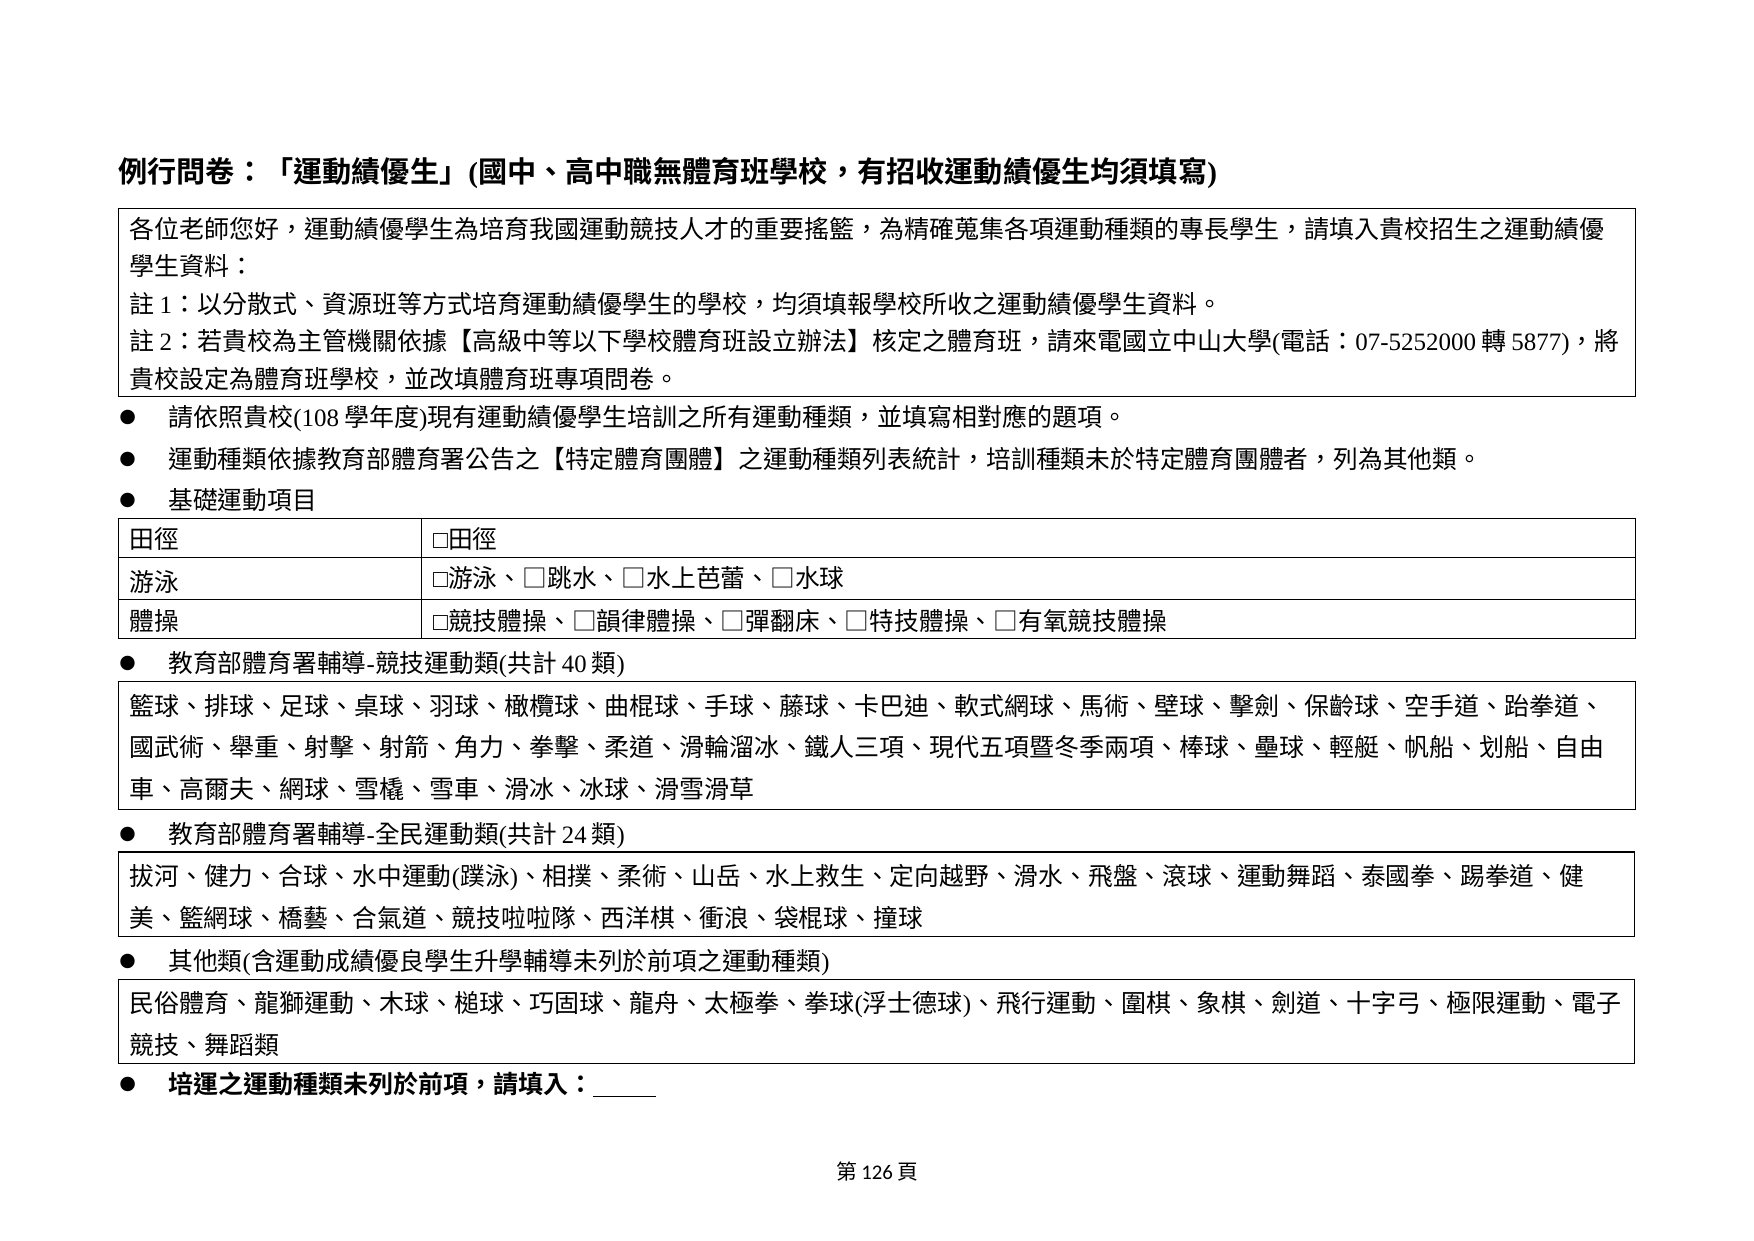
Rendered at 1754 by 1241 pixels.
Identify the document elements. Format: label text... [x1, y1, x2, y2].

list 運動種類依據教育部體育署公告之【特定體育團體】之運動種類列表統計，培訓種類未於特定體育團體者，列為其他類。 [118, 435, 1636, 476]
list 基礎運動項目 [118, 476, 1636, 518]
table_cell □游泳、□跳水、□水上芭蕾、□水球 [422, 558, 1635, 599]
list 請依照貴校(108學年度)現有運動績優學生培訓之所有運動種類，並填寫相對應的題項。 [118, 397, 1636, 435]
table_cell 體操 [119, 600, 421, 638]
table_header 各位老師您好，運動績優學生為培育我國運動競技人才的重要搖籃，為精確蒐集各項運動種類的專長學生，請填入貴校招生之運動績優學生資料： 註1：以分散式、資源班等方式培育運動績優學生的學校，均須填報學校所收之運動績優學生資料。 註2：若貴校為主管機關依據【高級中等以下學校體育班設立辦法】核定之體育班，請來電國立中山大學(電話：07-5252000轉5877)，將貴校設定為體育班學校，並改填體育班專項問卷。 [119, 209, 1635, 396]
list 培運之運動種類未列於前項，請填入： [118, 1064, 1636, 1101]
list 教育部體育署輔導-競技運動類(共計40類) [118, 639, 1636, 681]
table_header 民俗體育、龍獅運動、木球、槌球、巧固球、龍舟、太極拳、拳球(浮士德球)、飛行運動、圍棋、象棋、劍道、十字弓、極限運動、電子競技、舞蹈類 [119, 980, 1634, 1063]
table_header 籃球、排球、足球、桌球、羽球、橄欖球、曲棍球、手球、藤球、卡巴迪、軟式網球、馬術、壁球、擊劍、保齡球、空手道、跆拳道、國武術、舉重、射擊、射箭、角力、拳擊、柔道、滑輪溜冰、鐵人三項、現代五項暨冬季兩項、棒球、壘球、輕艇、帆船、划船、自由車、高爾夫、網球、雪橇、雪車、滑冰、冰球、滑雪滑草 [119, 682, 1635, 809]
list 教育部體育署輔導-全民運動類(共計24類) [118, 810, 1636, 851]
table_cell 游泳 [119, 558, 421, 599]
subtitle 例行問卷：「運動績優生」(國中、高中職無體育班學校，有招收運動績優生均須填寫) [118, 133, 1636, 208]
table_header □田徑 [422, 519, 1635, 557]
table_header 拔河、健力、合球、水中運動(蹼泳)、相撲、柔術、山岳、水上救生、定向越野、滑水、飛盤、滾球、運動舞蹈、泰國拳、踢拳道、健美、籃網球、橋藝、合氣道、競技啦啦隊、西洋棋、衝浪、袋棍球、撞球 [119, 853, 1634, 936]
list 其他類(含運動成績優良學生升學輔導未列於前項之運動種類) [118, 937, 1636, 978]
table_cell □競技體操、□韻律體操、□彈翻床、□特技體操、□有氧競技體操 [422, 600, 1635, 638]
table_header 田徑 [119, 519, 421, 557]
